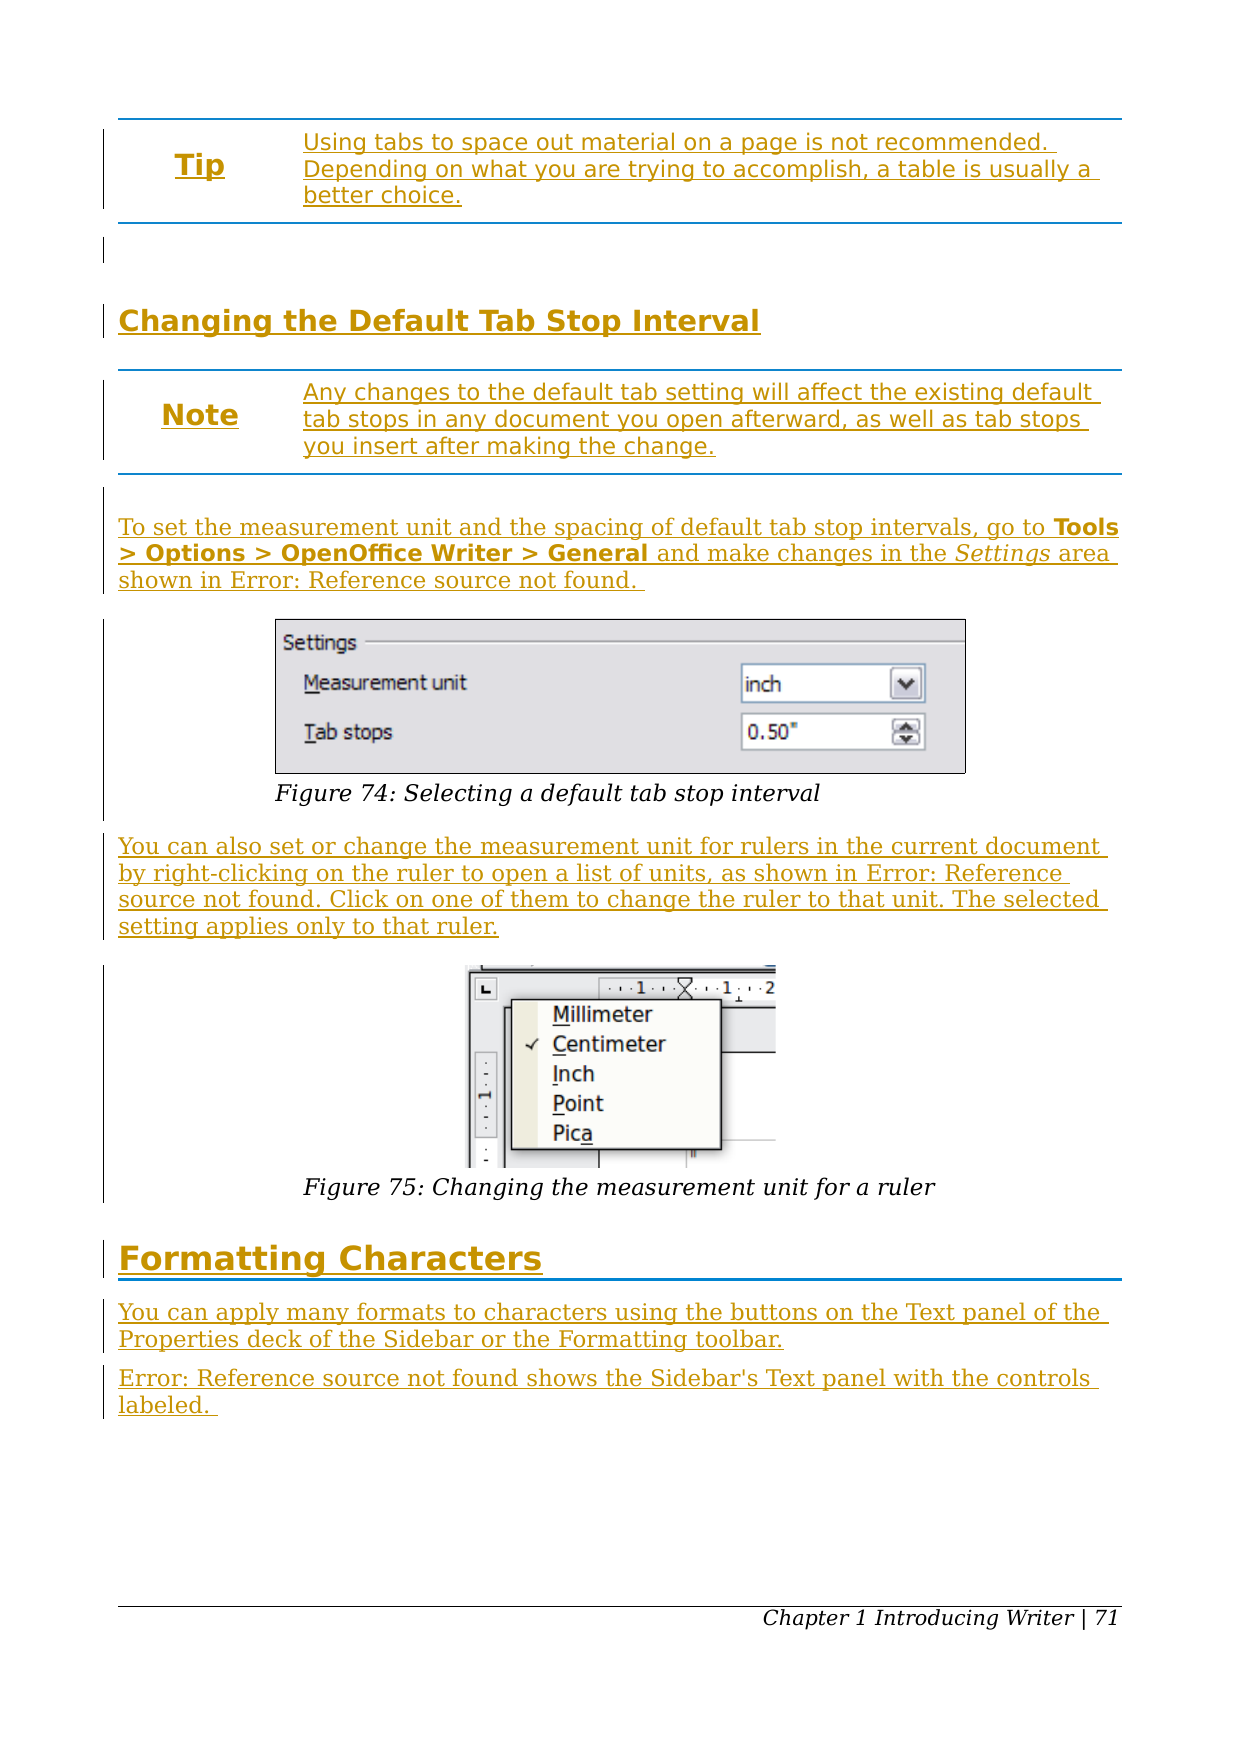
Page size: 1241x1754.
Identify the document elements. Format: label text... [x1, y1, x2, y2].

picture [276, 620, 965, 773]
table_header Using tabs to space out material on a page is not recommended. Depending on what you are trying to accomplish, a table is usually a better choice. [281, 120, 1122, 222]
table_header Any changes to the default tab setting will affect the existing default tab stops in any document you open afterward, as well as tab stops you insert after making the change. [281, 371, 1122, 473]
text Error: Reference source not found shows the Sidebar's Text panel with the controls labeled. [118, 1365, 1122, 1418]
table_header Tip [118, 120, 281, 222]
subtitle Formatting Characters [118, 1239, 1122, 1278]
text To set the measurement unit and the spacing of default tab stop intervals, go to Tools > Options > OpenOffice Writer > General and make changes in the Settings area shown in Error: Reference source not found. [118, 514, 1122, 594]
subtitle Changing the Default Tab Stop Interval [118, 304, 1122, 338]
text Figure 74: Selecting a default tab stop interval [275, 780, 965, 806]
table_header Note [118, 371, 281, 473]
text You can also set or change the measurement unit for rulers in the current document by right-clicking on the ruler to open a list of units, as shown in Error: Reference source not found. Click on one of them to change the ruler to that unit. The selected setting applies only to that ruler. [118, 833, 1122, 940]
picture [464, 965, 776, 1168]
text Figure 75: Changing the measurement unit for a ruler [285, 1174, 956, 1201]
text You can apply many formats to characters using the buttons on the Text panel of the Properties deck of the Sidebar or the Formatting toolbar. [118, 1299, 1122, 1353]
